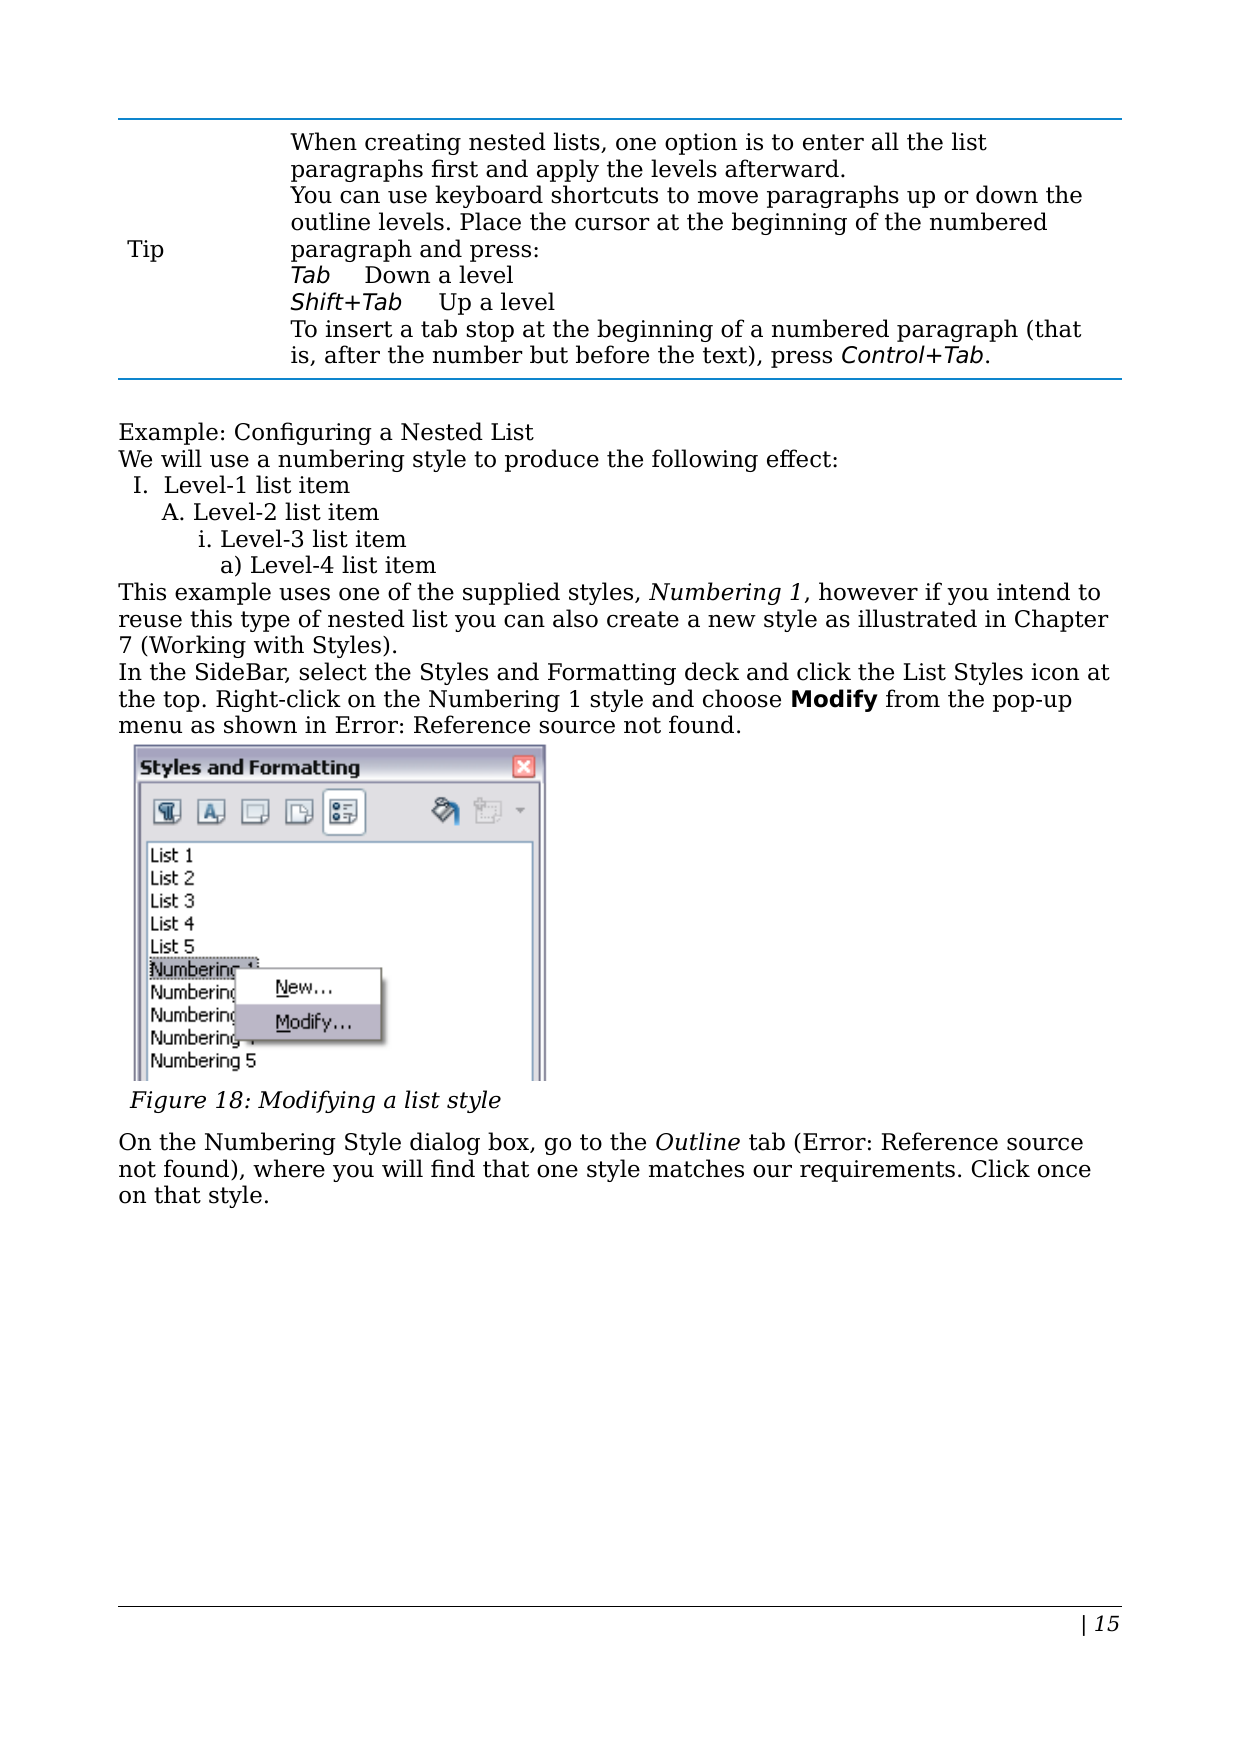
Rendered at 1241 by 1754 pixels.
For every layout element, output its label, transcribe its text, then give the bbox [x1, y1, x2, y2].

text I. Level-1 list item [118, 472, 1122, 499]
picture [129, 739, 548, 1081]
text a) Level-4 list item [118, 552, 1122, 579]
text Figure 18: Modifying a list style [130, 1087, 547, 1113]
text i. Level-3 list item [118, 526, 1122, 552]
text A. Level-2 list item [118, 499, 1122, 526]
table_header When creating nested lists, one option is to enter all the list paragraphs first and apply the levels afterward. You can use keyboard shortcuts to move paragraphs up or down the outline levels. Place the cursor at the beginning of the numbered paragraph and press: Tab Down a level Shift+Tab Up a level To insert a tab stop at the beginning of a numbered paragraph (that is, after the number but before the text), press Control+Tab. [281, 120, 1122, 378]
text In the SideBar, select the Styles and Formatting deck and click the List Styles icon at the top. Right-click on the Numbering 1 style and choose Modify from the pop-up menu as shown in Error: Reference source not found. [118, 659, 1122, 739]
text We will use a numbering style to produce the following effect: [118, 446, 1122, 472]
text On the Numbering Style dialog box, go to the Outline tab (Error: Reference source not found), where you will find that one style matches our requirements. Click once on that style. [118, 1129, 1122, 1209]
text Example: Configuring a Nested List [118, 419, 1122, 446]
table_header Tip [118, 120, 281, 378]
text This example uses one of the supplied styles, Numbering 1, however if you intend to reuse this type of nested list you can also create a new style as illustrated in Chapter 7 (Working with Styles). [118, 579, 1122, 659]
